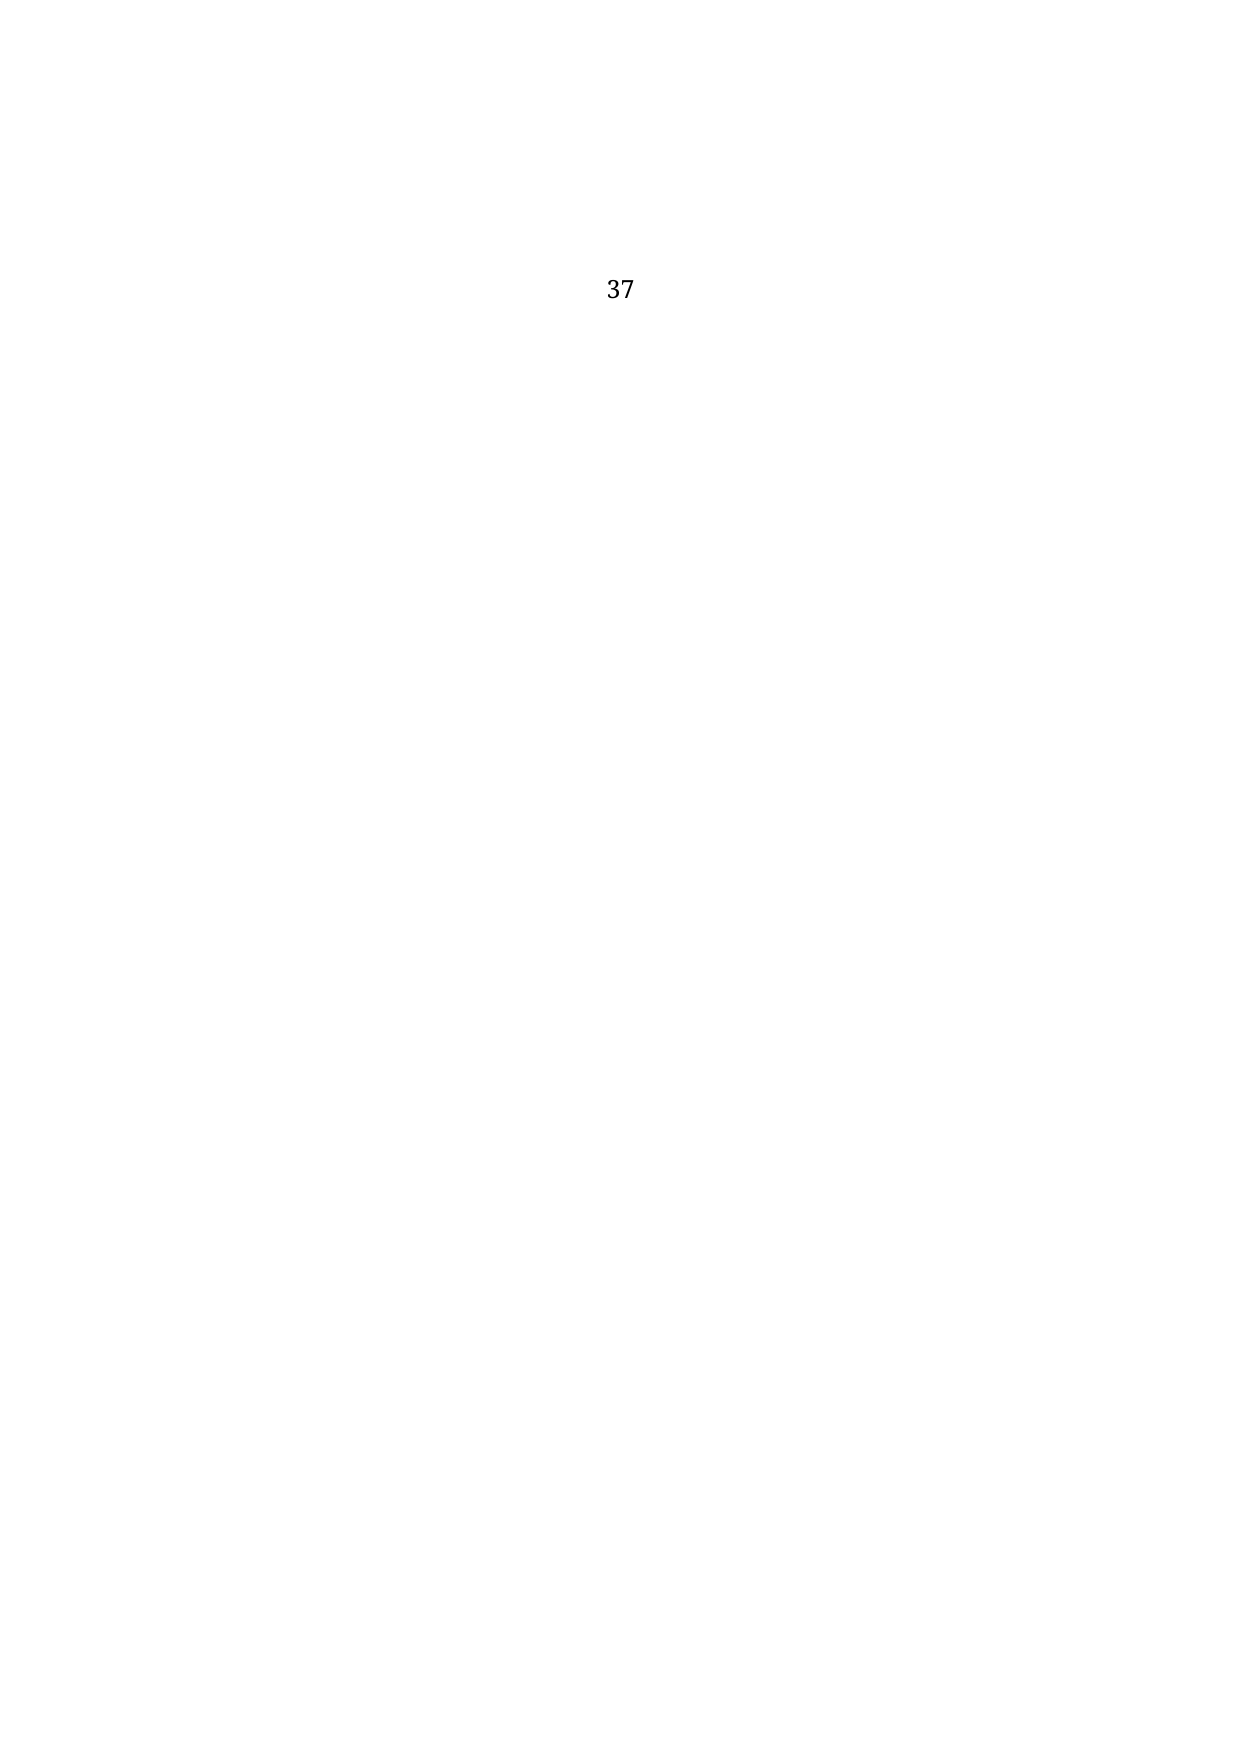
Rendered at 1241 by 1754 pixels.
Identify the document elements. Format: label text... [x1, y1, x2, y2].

text 37 [603, 272, 638, 306]
